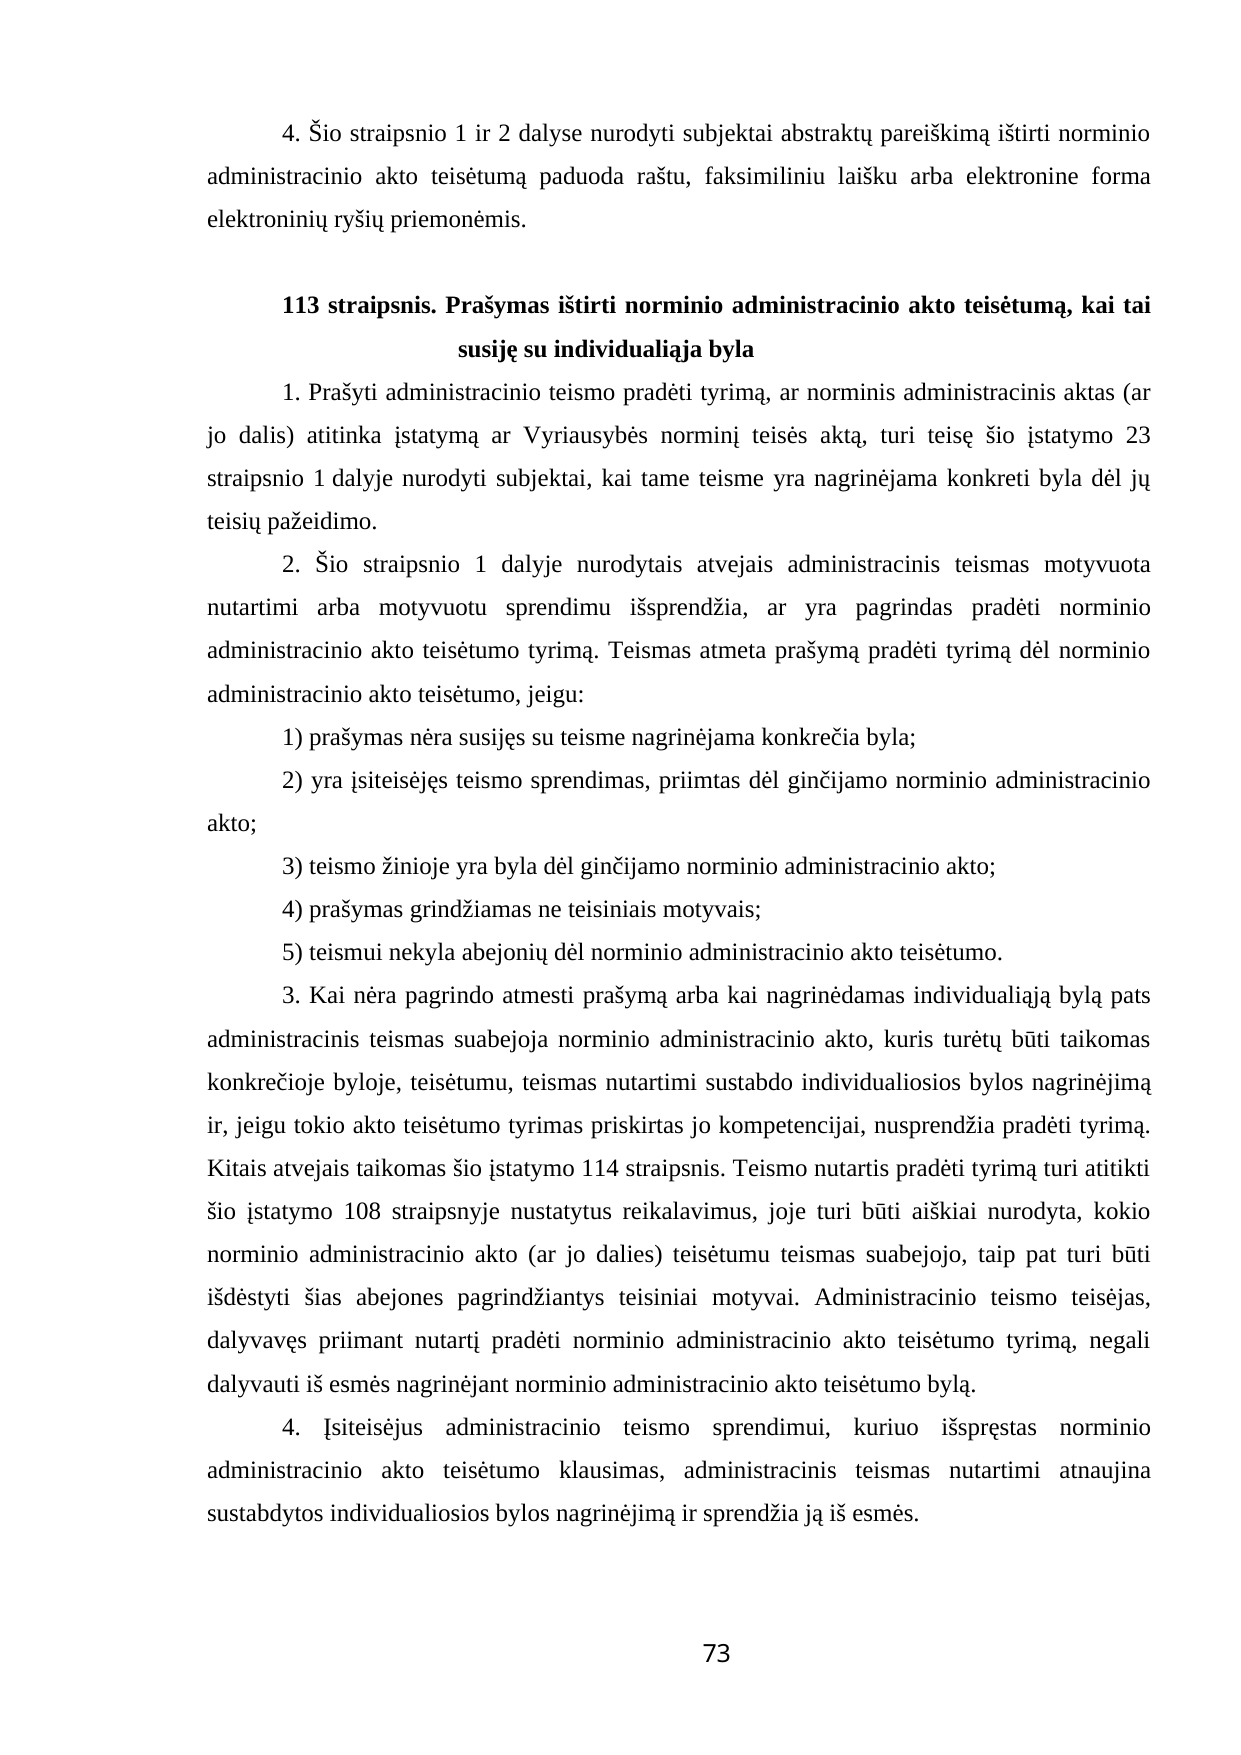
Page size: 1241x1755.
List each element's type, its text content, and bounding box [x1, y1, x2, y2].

text 2) yra įsiteisėjęs teismo sprendimas, priimtas dėl ginčijamo norminio administracinio akto; [207, 765, 1152, 837]
text 4) prašymas grindžiamas ne teisiniais motyvais; [207, 894, 1152, 923]
text 4. Šio straipsnio 1 ir 2 dalyse nurodyti subjektai abstraktų pareiškimą ištirti norminio administracinio akto teisėtumą paduoda raštu, faksimiliniu laišku arba elektronine forma elektroninių ryšių priemonėmis. [207, 118, 1152, 233]
text 2. Šio straipsnio 1 dalyje nurodytais atvejais administracinis teismas motyvuota nutartimi arba motyvuotu sprendimu išsprendžia, ar yra pagrindas pradėti norminio administracinio akto teisėtumo tyrimą. Teismas atmeta prašymą pradėti tyrimą dėl norminio administracinio akto teisėtumo, jeigu: [207, 549, 1152, 707]
text 3) teismo žinioje yra byla dėl ginčijamo norminio administracinio akto; [207, 851, 1152, 880]
text 1) prašymas nėra susijęs su teisme nagrinėjama konkrečia byla; [207, 722, 1152, 751]
text 5) teismui nekyla abejonių dėl norminio administracinio akto teisėtumo. [207, 937, 1152, 966]
text 3. Kai nėra pagrindo atmesti prašymą arba kai nagrinėdamas individualiąją bylą pats administracinis teismas suabejoja norminio administracinio akto, kuris turėtų būti taikomas konkrečioje byloje, teisėtumu, teismas nutartimi sustabdo individualiosios bylos nagrinėjimą ir, jeigu tokio akto teisėtumo tyrimas priskirtas jo kompetencijai, nusprendžia pradėti tyrimą. Kitais atvejais taikomas šio įstatymo 114 straipsnis. Teismo nutartis pradėti tyrimą turi atitikti šio įstatymo 108 straipsnyje nustatytus reikalavimus, joje turi būti aiškiai nurodyta, kokio norminio administracinio akto (ar jo dalies) teisėtumu teismas suabejojo, taip pat turi būti išdėstyti šias abejones pagrindžiantys teisiniai motyvai. Administracinio teismo teisėjas, dalyvavęs priimant nutartį pradėti norminio administracinio akto teisėtumo tyrimą, negali dalyvauti iš esmės nagrinėjant norminio administracinio akto teisėtumo bylą. [207, 981, 1152, 1397]
text 4. Įsiteisėjus administracinio teismo sprendimui, kuriuo išspręstas norminio administracinio akto teisėtumo klausimas, administracinis teismas nutartimi atnaujina sustabdytos individualiosios bylos nagrinėjimą ir sprendžia ją iš esmės. [207, 1412, 1152, 1527]
text 113 straipsnis. Prašymas ištirti norminio administracinio akto teisėtumą, kai tai susiję su individualiąja byla [282, 291, 1152, 362]
text 1. Prašyti administracinio teismo pradėti tyrimą, ar norminis administracinis aktas (ar jo dalis) atitinka įstatymą ar Vyriausybės norminį teisės aktą, turi teisę šio įstatymo 23 straipsnio 1 dalyje nurodyti subjektai, kai tame teisme yra nagrinėjama konkreti byla dėl jų teisių pažeidimo. [207, 377, 1152, 535]
